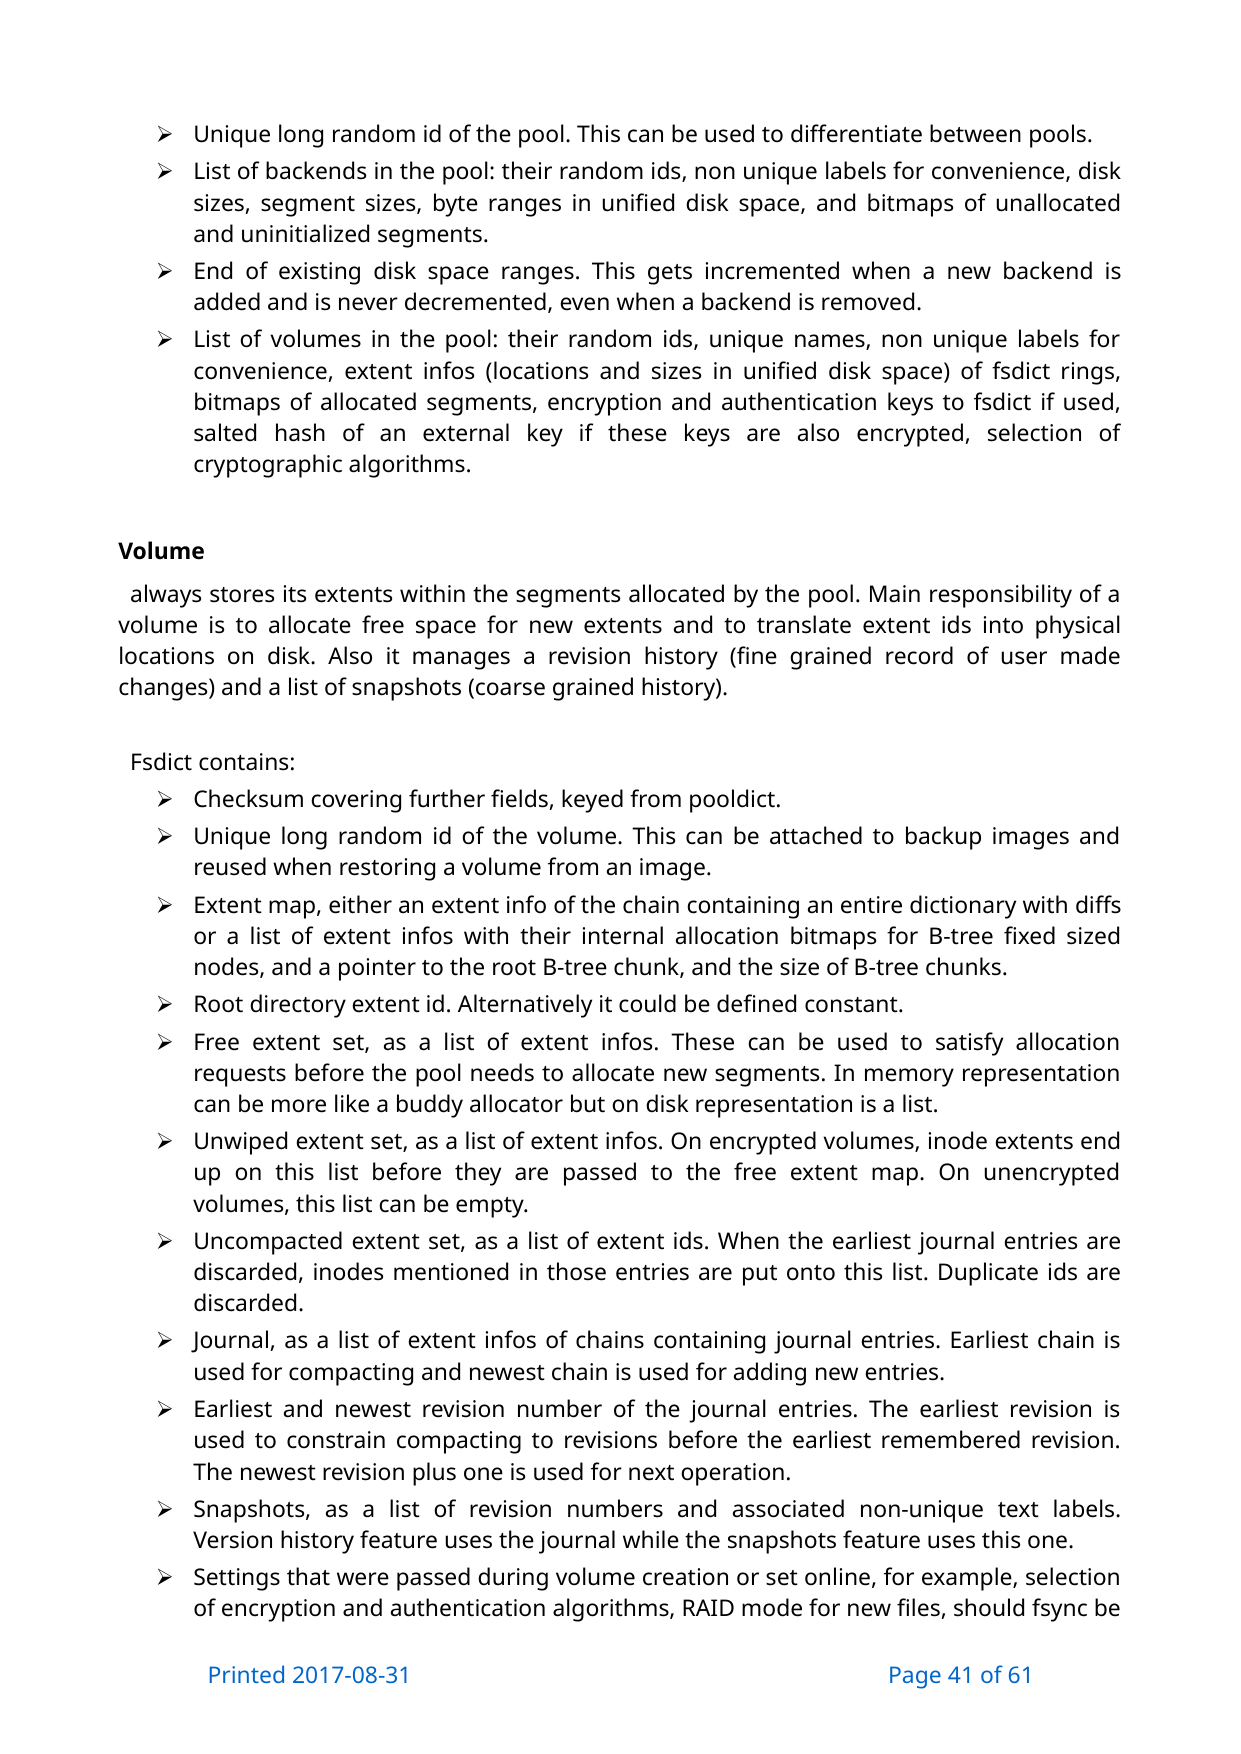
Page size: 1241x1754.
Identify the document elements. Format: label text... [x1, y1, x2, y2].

list Journal, as a list of extent infos of chains containing journal entries. Earliest chain is used for compacting and newest chain is used for adding new entries. [156, 1324, 1122, 1387]
list Extent map, either an extent info of the chain containing an entire dictionary with diffs or a list of extent infos with their internal allocation bitmaps for B-tree fixed sized nodes, and a pointer to the root B-tree chunk, and the size of B-tree chunks. [156, 888, 1122, 982]
text always stores its extents within the segments allocated by the pool. Main responsibility of a volume is to allocate free space for new extents and to translate extent ids into physical locations on disk. Also it manages a revision history (fine grained record of user made changes) and a list of snapshots (coarse grained history). [118, 578, 1122, 703]
list List of volumes in the pool: their random ids, unique names, non unique labels for convenience, extent infos (locations and sizes in unified disk space) of fsdict rings, bitmaps of allocated segments, encryption and authentication keys to fsdict if used, salted hash of an external key if these keys are also encrypted, selection of cryptographic algorithms. [156, 323, 1122, 480]
list Unique long random id of the pool. This can be used to differentiate between pools. [156, 118, 1122, 149]
list End of existing disk space ranges. This gets incremented when a new backend is added and is never decremented, even when a backend is removed. [156, 255, 1122, 317]
list Root directory extent id. Alternatively it could be defined constant. [156, 988, 1122, 1019]
list Snapshots, as a list of revision numbers and associated non-unique text labels. Version history feature uses the journal while the snapshots feature uses this one. [156, 1493, 1122, 1555]
list Unwiped extent set, as a list of extent infos. On encrypted volumes, inode extents end up on this list before they are passed to the free extent map. On unencrypted volumes, this list can be empty. [156, 1125, 1122, 1219]
list Earliest and newest revision number of the journal entries. The earliest revision is used to constrain compacting to revisions before the earliest remembered revision. The newest revision plus one is used for next operation. [156, 1393, 1122, 1487]
list Uncompacted extent set, as a list of extent ids. When the earliest journal entries are discarded, inodes mentioned in those entries are put onto this list. Duplicate ids are discarded. [156, 1225, 1122, 1318]
list Unique long random id of the volume. This can be attached to backup images and reused when restoring a volume from an image. [156, 820, 1122, 883]
list List of backends in the pool: their random ids, non unique labels for convenience, disk sizes, segment sizes, byte ranges in unified disk space, and bitmaps of unallocated and uninitialized segments. [156, 155, 1122, 249]
subtitle Volume [118, 534, 1122, 566]
list Free extent set, as a list of extent infos. These can be used to satisfy allocation requests before the pool needs to allocate new segments. In memory representation can be more like a buddy allocator but on disk representation is a list. [156, 1025, 1122, 1119]
list Checksum covering further fields, keyed from pooldict. [156, 783, 1122, 814]
text Fsdict contains: [118, 746, 1122, 777]
list Settings that were passed during volume creation or set online, for example, selection of encryption and authentication algorithms, RAID mode for new files, should fsync be [156, 1561, 1122, 1623]
